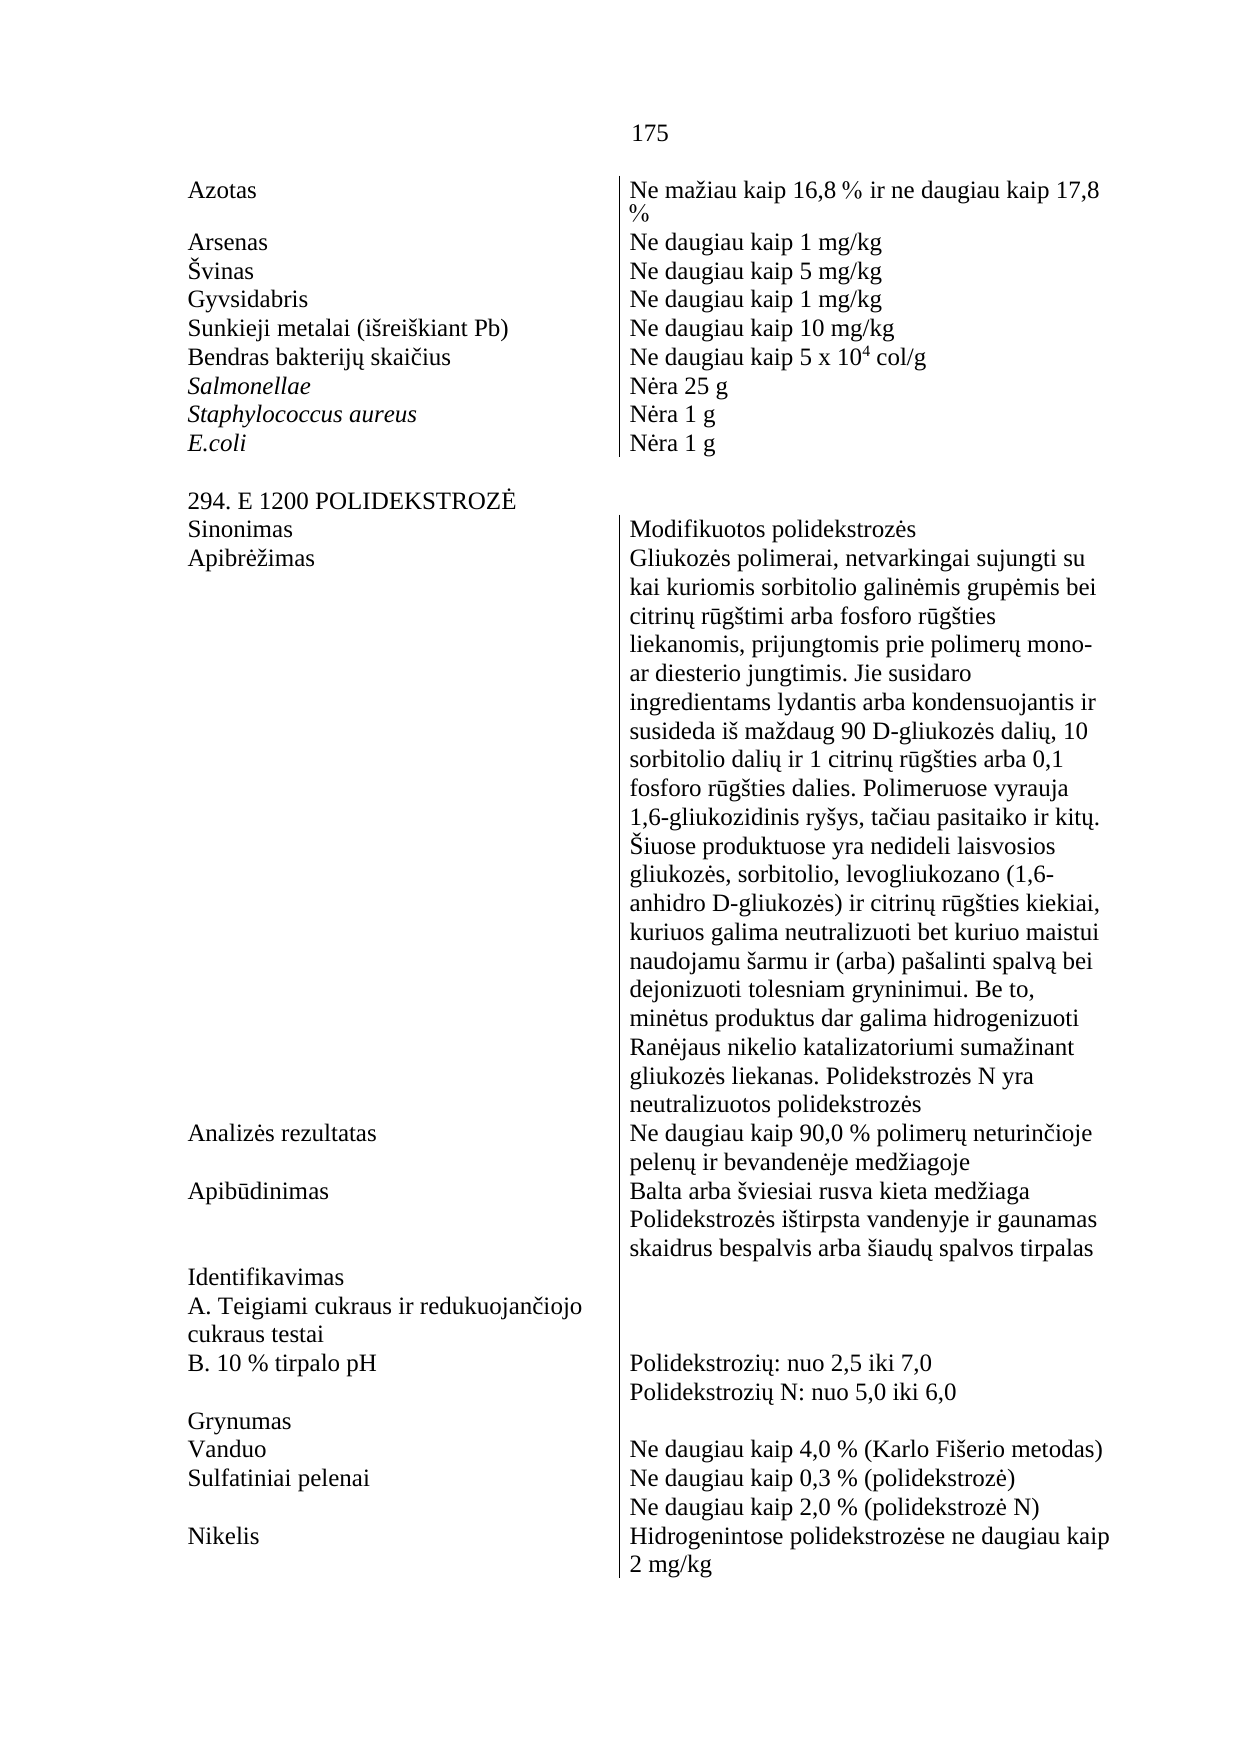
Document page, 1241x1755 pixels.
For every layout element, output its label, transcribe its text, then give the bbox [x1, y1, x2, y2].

table_cell Gliukozės polimerai, netvarkingai sujungti su kai kuriomis sorbitolio galinėmis grupėmis bei citrinų rūgštimi arba fosforo rūgšties liekanomis, prijungtomis prie polimerų mono- ar diesterio jungtimis. Jie susidaro ingredientams lydantis arba kondensuojantis ir susideda iš maždaug 90 D-gliukozės dalių, 10 sorbitolio dalių ir 1 citrinų rūgšties arba 0,1 fosforo rūgšties dalies. Polimeruose vyrauja 1,6-gliukozidinis ryšys, tačiau pasitaiko ir kitų. Šiuose produktuose yra nedideli laisvosios gliukozės, sorbitolio, levogliukozano (1,6-anhidro D-gliukozės) ir citrinų rūgšties kiekiai, kuriuos galima neutralizuoti bet kuriuo maistui naudojamu šarmu ir (arba) pašalinti spalvą bei dejonizuoti tolesniam gryninimui. Be to, minėtus produktus dar galima hidrogenizuoti Ranėjaus nikelio katalizatoriumi sumažinant gliukozės liekanas. Polidekstrozės N yra neutralizuotos polidekstrozės [620, 543, 1122, 1118]
table_cell Analizės rezultatas [177, 1118, 619, 1176]
table_cell Ne daugiau kaip 5 mg/kg [620, 256, 1122, 284]
table_cell Nėra 25 g [620, 371, 1122, 399]
table_cell Švinas [177, 256, 619, 284]
table_cell Nėra 1 g [620, 428, 1122, 457]
table_cell Sinonimas [177, 515, 619, 543]
table_cell Polidekstrozių: nuo 2,5 iki 7,0 Polidekstrozių N: nuo 5,0 iki 6,0 [620, 1348, 1122, 1406]
table_cell Gyvsidabris [177, 285, 619, 313]
table_cell [620, 1406, 1122, 1434]
table_cell Hidrogenintose polidekstrozėse ne daugiau kaip 2 mg/kg [620, 1521, 1122, 1578]
table_cell B. 10 % tirpalo pH [177, 1348, 619, 1406]
table_cell Grynumas [177, 1406, 619, 1434]
table_cell Nikelis [177, 1521, 619, 1578]
table_cell A. Teigiami cukraus ir redukuojančiojo cukraus testai [177, 1291, 619, 1348]
table_cell Sulfatiniai pelenai [177, 1463, 619, 1521]
table_cell Apibrėžimas [177, 543, 619, 1118]
table_cell Ne daugiau kaip 0,3 % (polidekstrozė) Ne daugiau kaip 2,0 % (polidekstrozė N) [620, 1463, 1122, 1521]
table_cell [620, 1262, 1122, 1291]
table_cell Ne daugiau kaip 4,0 % (Karlo Fišerio metodas) [620, 1435, 1122, 1463]
table_cell Bendras bakterijų skaičius [177, 342, 619, 371]
table_cell Arsenas [177, 227, 619, 256]
table_cell E.coli [177, 428, 619, 457]
table_cell Salmonellae [177, 371, 619, 399]
table_cell Ne daugiau kaip 90,0 % polimerų neturinčioje pelenų ir bevandenėje medžiagoje [620, 1118, 1122, 1176]
table_cell Ne daugiau kaip 5 x 104 col/g [620, 342, 1122, 371]
table_cell Balta arba šviesiai rusva kieta medžiaga Polidekstrozės ištirpsta vandenyje ir gaunamas skaidrus bespalvis arba šiaudų spalvos tirpalas [620, 1176, 1122, 1262]
table_cell Azotas [177, 176, 619, 227]
table_cell Ne daugiau kaip 10 mg/kg [620, 313, 1122, 342]
table_cell 294. E 1200 POLIDEKSTROZĖ [177, 457, 1122, 514]
table_cell Ne daugiau kaip 1 mg/kg [620, 227, 1122, 256]
table_cell Staphylococcus aureus [177, 400, 619, 428]
table_cell Nėra 1 g [620, 400, 1122, 428]
table_cell Sunkieji metalai (išreiškiant Pb) [177, 313, 619, 342]
table_cell Ne mažiau kaip 16,8  ir ne daugiau kaip 17,8  [620, 176, 1122, 227]
table_cell Modifikuotos polidekstrozės [620, 515, 1122, 543]
table_cell Apibūdinimas [177, 1176, 619, 1262]
table_cell Identifikavimas [177, 1262, 619, 1291]
table_cell [620, 1291, 1122, 1348]
table_cell Vanduo [177, 1435, 619, 1463]
table_cell Ne daugiau kaip 1 mg/kg [620, 285, 1122, 313]
